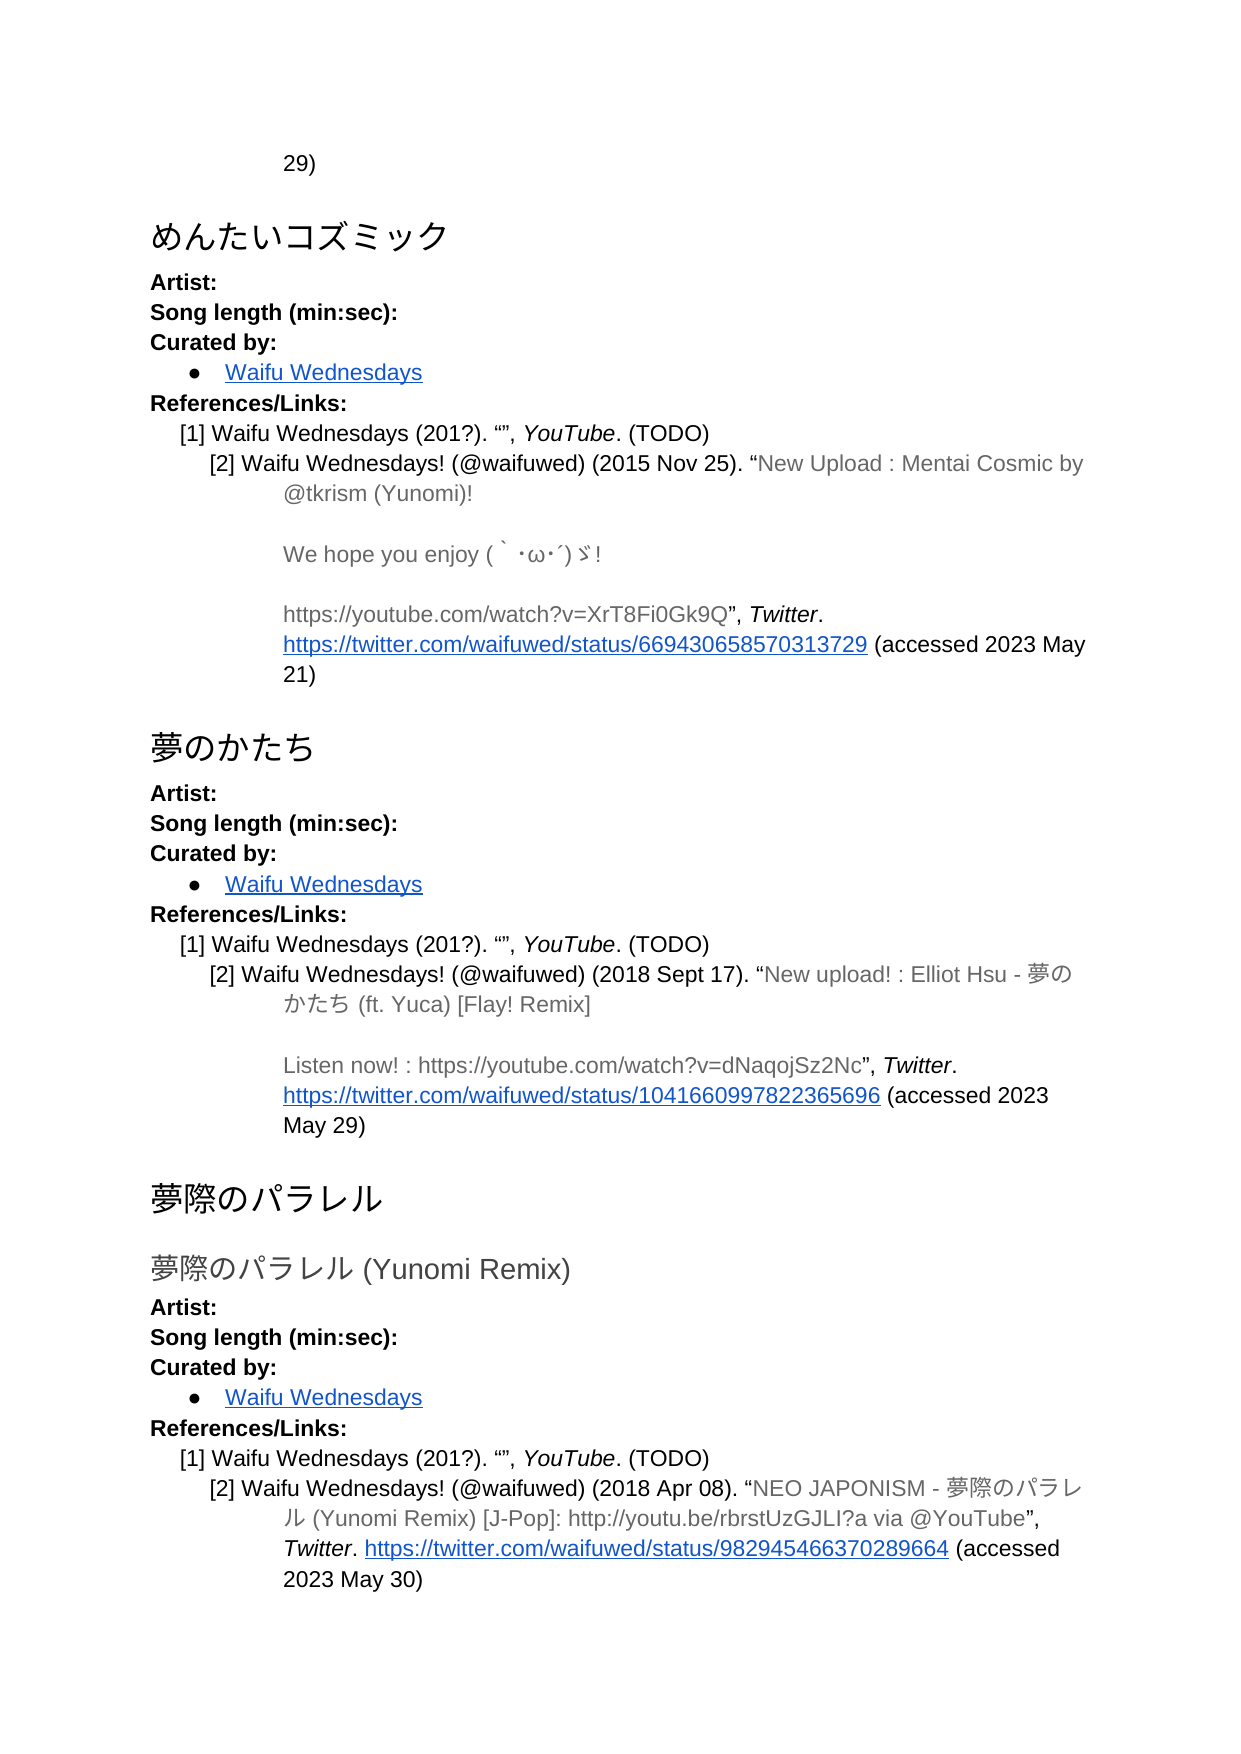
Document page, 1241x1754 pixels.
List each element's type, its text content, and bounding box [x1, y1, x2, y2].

text [1] Waifu Wednesdays (201?). “”, YouTube. (TODO) [179, 1445, 1090, 1471]
text Song length (min:sec): [150, 810, 1090, 837]
text Artist: [150, 1294, 1090, 1320]
text [1] Waifu Wednesdays (201?). “”, YouTube. (TODO) [179, 931, 1090, 957]
text [2] Waifu Wednesdays! (@waifuwed) (2018 Apr 08). “NEO JAPONISM - 夢際のパラレル (Yunomi Remix) [J-Pop]: http://youtu.be/rbrstUzGJLI?a via @YouTube”, Twitter. https://twitter.com/waifuwed/status/982945466370289664 (accessed 2023 May 30) [209, 1475, 1090, 1592]
text Song length (min:sec): [150, 299, 1090, 325]
text Artist: [150, 780, 1090, 806]
text [2] Waifu Wednesdays! (@waifuwed) (2015 Nov 25). “New Upload : Mentai Cosmic by @tkrism (Yunomi)! We hope you enjoy (｀･ω･´)ゞ! https://youtube.com/watch?v=XrT8Fi0Gk9Q”, Twitter. https://twitter.com/waifuwed/status/669430658570313729 (accessed 2023 May 21) [209, 450, 1090, 688]
text Curated by: [150, 840, 1090, 867]
subtitle 夢際のパラレル [150, 1180, 1090, 1218]
text Song length (min:sec): [150, 1324, 1090, 1350]
text [1] Waifu Wednesdays (201?). “”, YouTube. (TODO) [179, 420, 1090, 446]
text References/Links: [150, 389, 1090, 416]
text [2] Waifu Wednesdays! (@waifuwed) (2018 Sept 17). “New upload! : Elliot Hsu - 夢のかたち (ft. Yuca) [Flay! Remix] Listen now! : https://youtube.com/watch?v=dNaqojSz2Nc”, Twitter. https://twitter.com/waifuwed/status/1041660997822365696 (accessed 2023 May 29) [209, 961, 1090, 1139]
text 29) [209, 150, 1090, 176]
text References/Links: [150, 1414, 1090, 1441]
subtitle めんたいコズミック [150, 218, 1090, 256]
text Curated by: [150, 329, 1090, 355]
text Artist: [150, 269, 1090, 295]
text References/Links: [150, 901, 1090, 927]
text Curated by: [150, 1354, 1090, 1380]
subtitle 夢際のパラレル (Yunomi Remix) [150, 1252, 1090, 1285]
list Waifu Wednesdays [187, 871, 1090, 897]
list Waifu Wednesdays [187, 359, 1090, 386]
subtitle 夢のかたち [150, 729, 1090, 767]
list Waifu Wednesdays [187, 1384, 1090, 1411]
